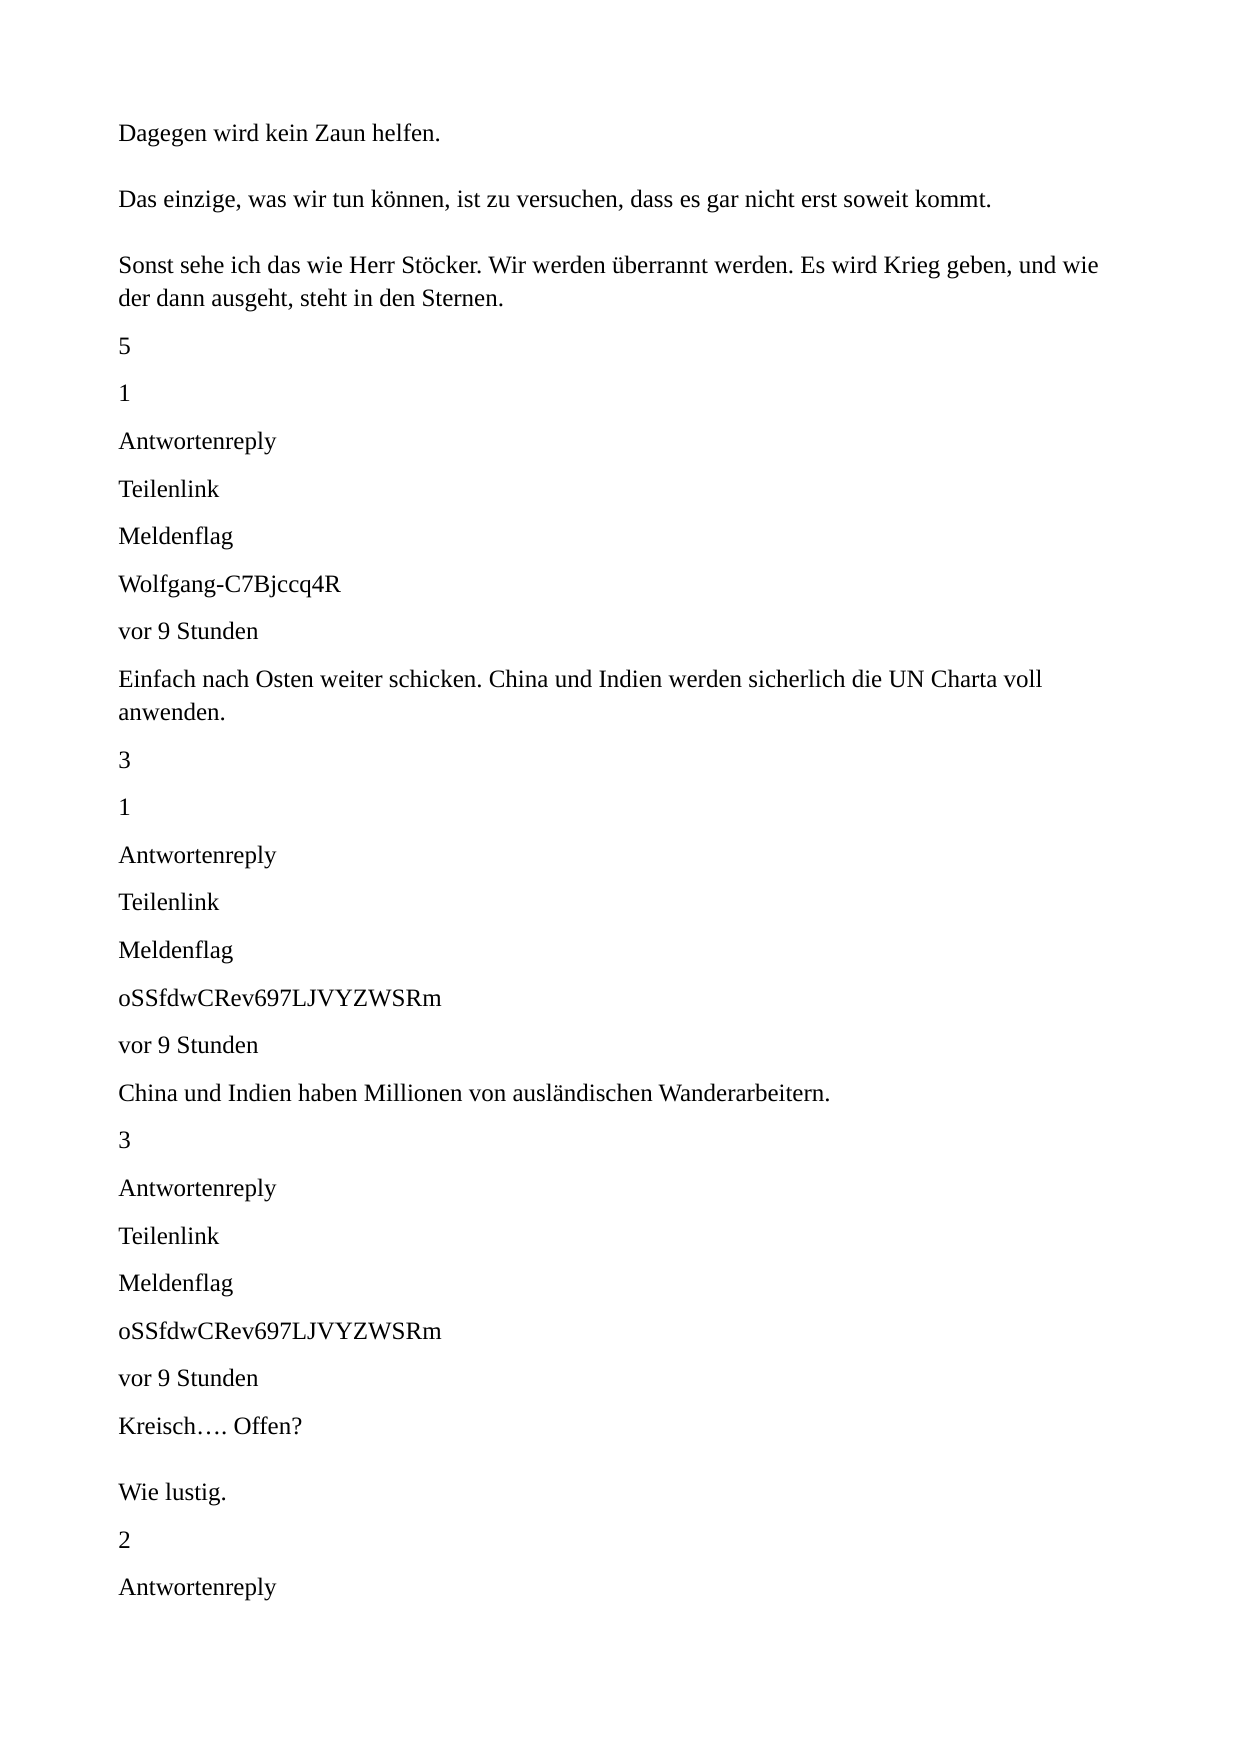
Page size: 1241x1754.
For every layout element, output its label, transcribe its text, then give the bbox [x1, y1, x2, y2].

text Antwortenreply [118, 1173, 1122, 1202]
text Teilenlink [118, 887, 1122, 916]
text 5 [118, 331, 1122, 359]
text Meldenflag [118, 1268, 1122, 1297]
text Dagegen wird kein Zaun helfen. Das einzige, was wir tun können, ist zu versuchen, dass es gar nicht erst soweit kommt. Sonst sehe ich das wie Herr Stöcker. Wir werden überrannt werden. Es wird Krieg geben, und wie der dann ausgeht, steht in den Sternen. [118, 118, 1122, 312]
text oSSfdwCRev697LJVYZWSRm [118, 983, 1122, 1011]
text Einfach nach Osten weiter schicken. China und Indien werden sicherlich die UN Charta voll anwenden. [118, 664, 1122, 726]
text Meldenflag [118, 935, 1122, 964]
text 1 [118, 792, 1122, 821]
text Meldenflag [118, 521, 1122, 550]
text Wolfgang-C7Bjccq4R [118, 569, 1122, 598]
text vor 9 Stunden [118, 1030, 1122, 1059]
text Antwortenreply [118, 1572, 1122, 1601]
text Teilenlink [118, 474, 1122, 502]
text 3 [118, 1126, 1122, 1154]
text vor 9 Stunden [118, 1363, 1122, 1392]
text Antwortenreply [118, 426, 1122, 455]
text 2 [118, 1525, 1122, 1553]
text Teilenlink [118, 1221, 1122, 1249]
text vor 9 Stunden [118, 616, 1122, 645]
text Kreisch…. Offen? Wie lustig. [118, 1411, 1122, 1506]
text 1 [118, 378, 1122, 407]
text China und Indien haben Millionen von ausländischen Wanderarbeitern. [118, 1078, 1122, 1107]
text 3 [118, 745, 1122, 773]
text Antwortenreply [118, 840, 1122, 869]
text oSSfdwCRev697LJVYZWSRm [118, 1316, 1122, 1345]
